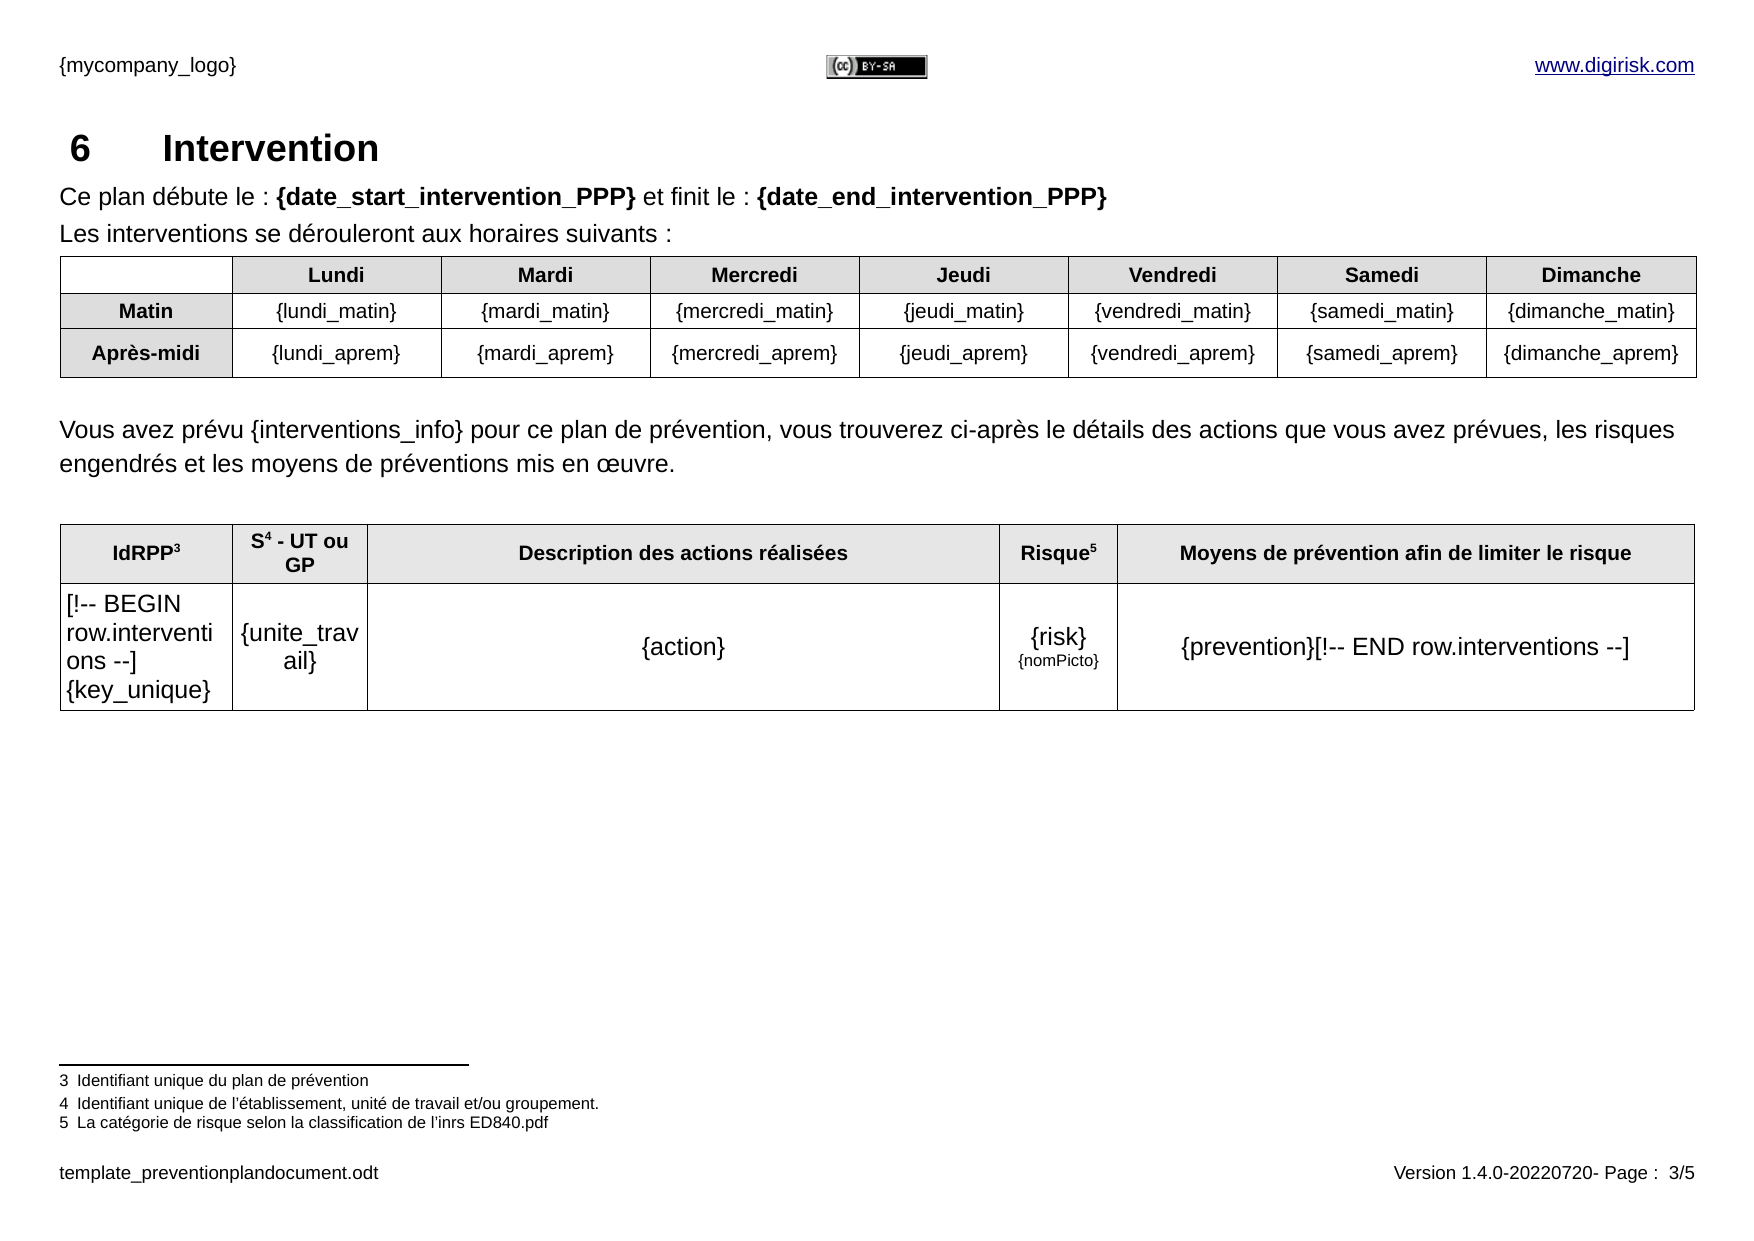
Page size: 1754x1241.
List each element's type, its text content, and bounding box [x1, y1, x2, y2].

table_cell {jeudi_aprem} [860, 329, 1068, 377]
table_cell {samedi_matin} [1278, 294, 1486, 328]
subtitle Intervention [59, 126, 1695, 169]
table_cell {vendredi_aprem} [1069, 329, 1277, 377]
table_header [61, 257, 232, 293]
picture [826, 55, 928, 79]
table_header Vendredi [1069, 257, 1277, 293]
table_header Jeudi [860, 257, 1068, 293]
table_cell Matin [61, 294, 232, 328]
table_header IdRPP [61, 525, 232, 583]
table_cell {mercredi_aprem} [651, 329, 859, 377]
table_cell {unite_travail} [233, 584, 367, 709]
table_header Lundi [233, 257, 441, 293]
table_cell Après-midi [61, 329, 232, 377]
table_cell {risk} {nomPicto} [1000, 584, 1117, 709]
table_cell [!-- BEGIN row.interventions --]{key_unique} [61, 584, 232, 709]
table_cell {lundi_matin} [233, 294, 441, 328]
table_cell {jeudi_matin} [860, 294, 1068, 328]
table_header Mercredi [651, 257, 859, 293]
table_header Description des actions réalisées [368, 525, 999, 583]
table_cell {mardi_matin} [442, 294, 650, 328]
table_header Mardi [442, 257, 650, 293]
text Vous avez prévu {interventions_info} pour ce plan de prévention, vous trouverez ci-après le détails des actions que vous avez prévues, les risques engendrés et les moyens de préventions mis en œuvre. [59, 414, 1695, 478]
text Les interventions se dérouleront aux horaires suivants : [59, 219, 1695, 248]
table_header Risque [1000, 525, 1117, 583]
table_cell {dimanche_matin} [1487, 294, 1696, 328]
table_cell {lundi_aprem} [233, 329, 441, 377]
table_header Dimanche [1487, 257, 1696, 293]
table_cell {action} [368, 584, 999, 709]
table_header S - UT ou GP [233, 525, 367, 583]
table_cell {mercredi_matin} [651, 294, 859, 328]
table_cell {vendredi_matin} [1069, 294, 1277, 328]
table_cell {samedi_aprem} [1278, 329, 1486, 377]
text Ce plan débute le : {date_start_intervention_PPP} et finit le : {date_end_intervention_PPP} [59, 182, 1695, 211]
table_header Samedi [1278, 257, 1486, 293]
table_header Moyens de prévention afin de limiter le risque [1118, 525, 1694, 583]
table_cell {dimanche_aprem} [1487, 329, 1696, 377]
table_cell {mardi_aprem} [442, 329, 650, 377]
table_cell {prevention}[!-- END row.interventions --] [1118, 584, 1694, 709]
